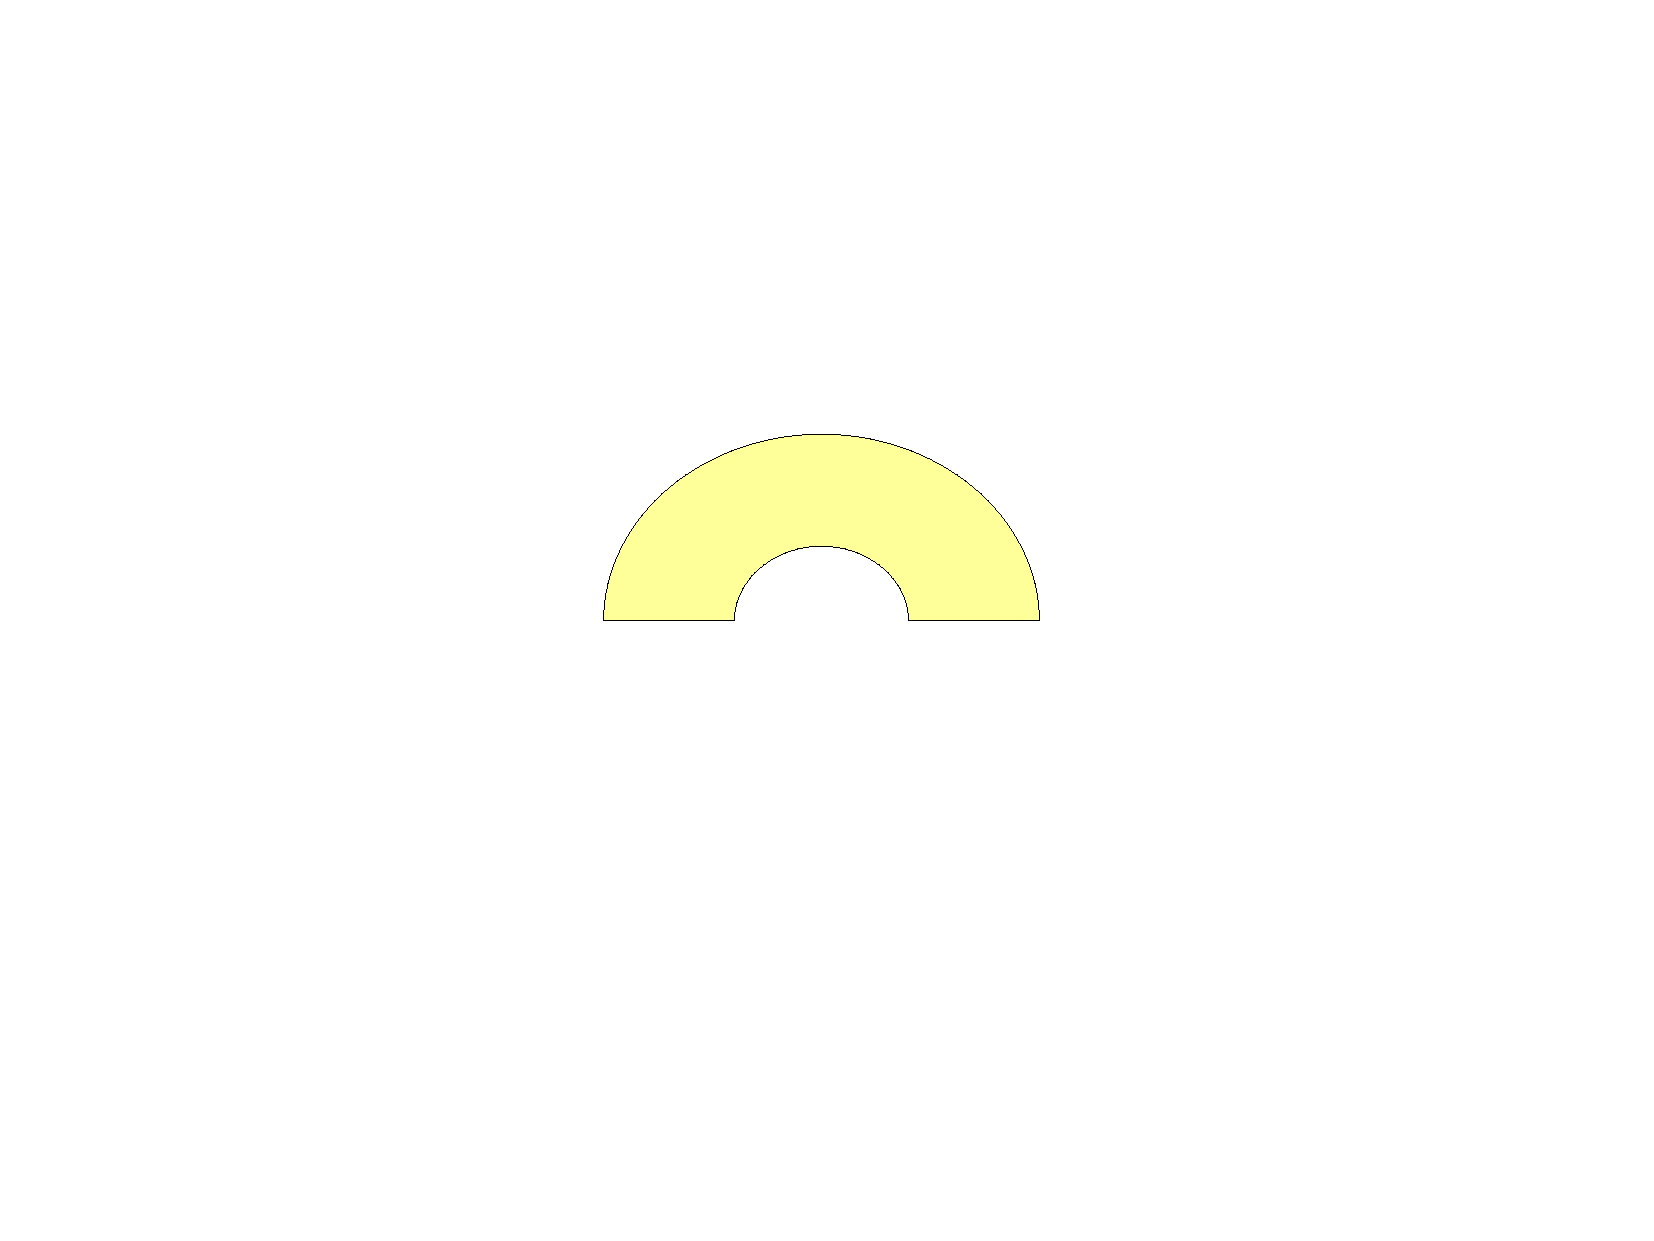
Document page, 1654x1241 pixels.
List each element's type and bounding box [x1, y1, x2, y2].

text_box [603, 434, 1040, 621]
